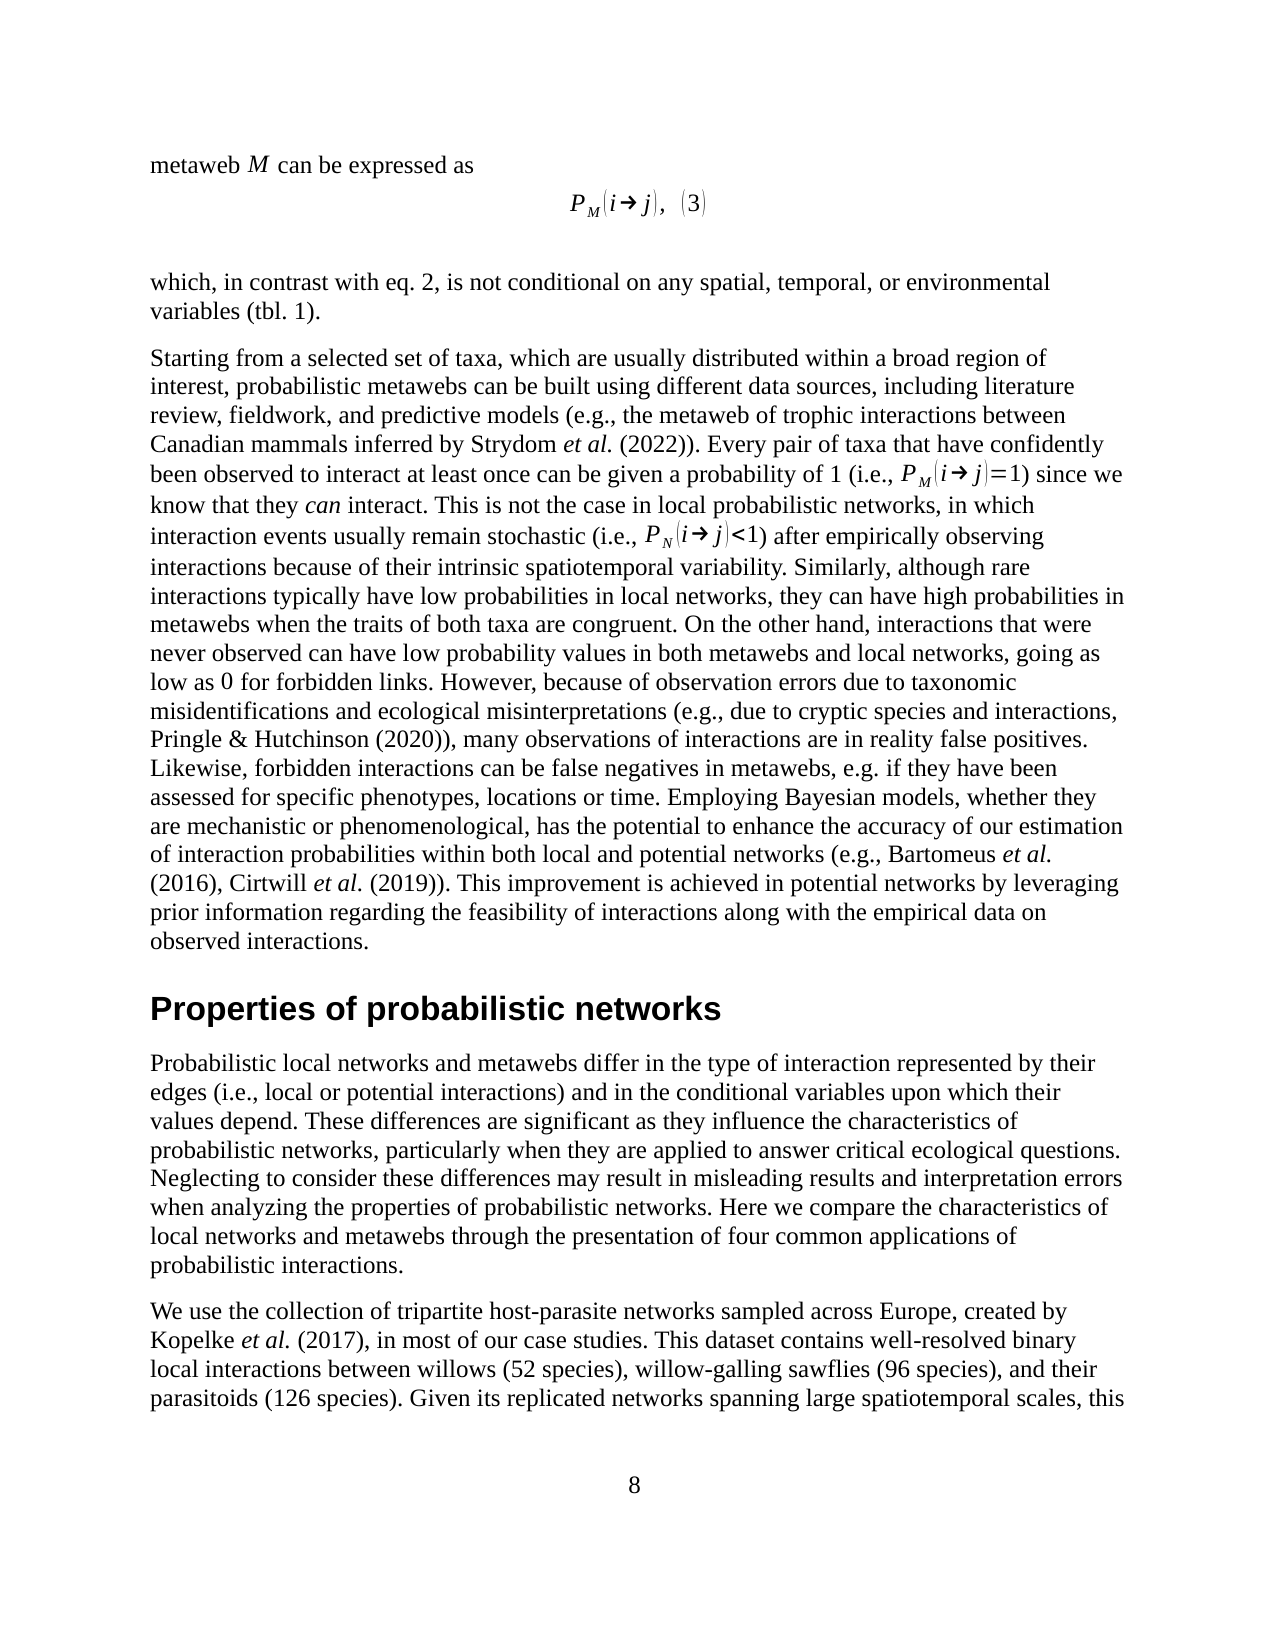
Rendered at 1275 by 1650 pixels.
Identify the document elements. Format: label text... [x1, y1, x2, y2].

text We use the collection of tripartite host-parasite networks sampled across Europe, created by Kopelke et al. (2017), in most of our case studies. This dataset contains well-resolved binary local interactions between willows (52 species), willow-galling sawflies (96 species), and their parasitoids (126 species). Given its replicated networks spanning large spatiotemporal scales, this [150, 1296, 1125, 1411]
subtitle Properties of probabilistic networks [150, 988, 1125, 1027]
text Probabilistic local networks and metawebs differ in the type of interaction represented by their edges (i.e., local or potential interactions) and in the conditional variables upon which their values depend. These differences are significant as they influence the characteristics of probabilistic networks, particularly when they are applied to answer critical ecological questions. Neglecting to consider these differences may result in misleading results and interpretation errors when analyzing the properties of probabilistic networks. Here we compare the characteristics of local networks and metawebs through the presentation of four common applications of probabilistic interactions. [150, 1048, 1125, 1278]
text Starting from a selected set of taxa, which are usually distributed within a broad region of interest, probabilistic metawebs can be built using different data sources, including literature review, fieldwork, and predictive models (e.g., the metaweb of trophic interactions between Canadian mammals inferred by Strydom et al. (2022)). Every pair of taxa that have confidently been observed to interact at least once can be given a probability of (i.e., ) since we know that they can interact. This is not the case in local probabilistic networks, in which interaction events usually remain stochastic (i.e., ) after empirically observing interactions because of their intrinsic spatiotemporal variability. Similarly, although rare interactions typically have low probabilities in local networks, they can have high probabilities in metawebs when the traits of both taxa are congruent. On the other hand, interactions that were never observed can have low probability values in both metawebs and local networks, going as low as for forbidden links. However, because of observation errors due to taxonomic misidentifications and ecological misinterpretations (e.g., due to cryptic species and interactions, Pringle & Hutchinson (2020)), many observations of interactions are in reality false positives. Likewise, forbidden interactions can be false negatives in metawebs, e.g. if they have been assessed for specific phenotypes, locations or time. Employing Bayesian models, whether they are mechanistic or phenomenological, has the potential to enhance the accuracy of our estimation of interaction probabilities within both local and potential networks (e.g., Bartomeus et al. (2016), Cirtwill et al. (2019)). This improvement is achieved in potential networks by leveraging prior information regarding the feasibility of interactions along with the empirical data on observed interactions. [150, 343, 1125, 954]
text which, in contrast with eq. 2, is not conditional on any spatial, temporal, or environmental variables (tbl. 1). [150, 267, 1125, 325]
